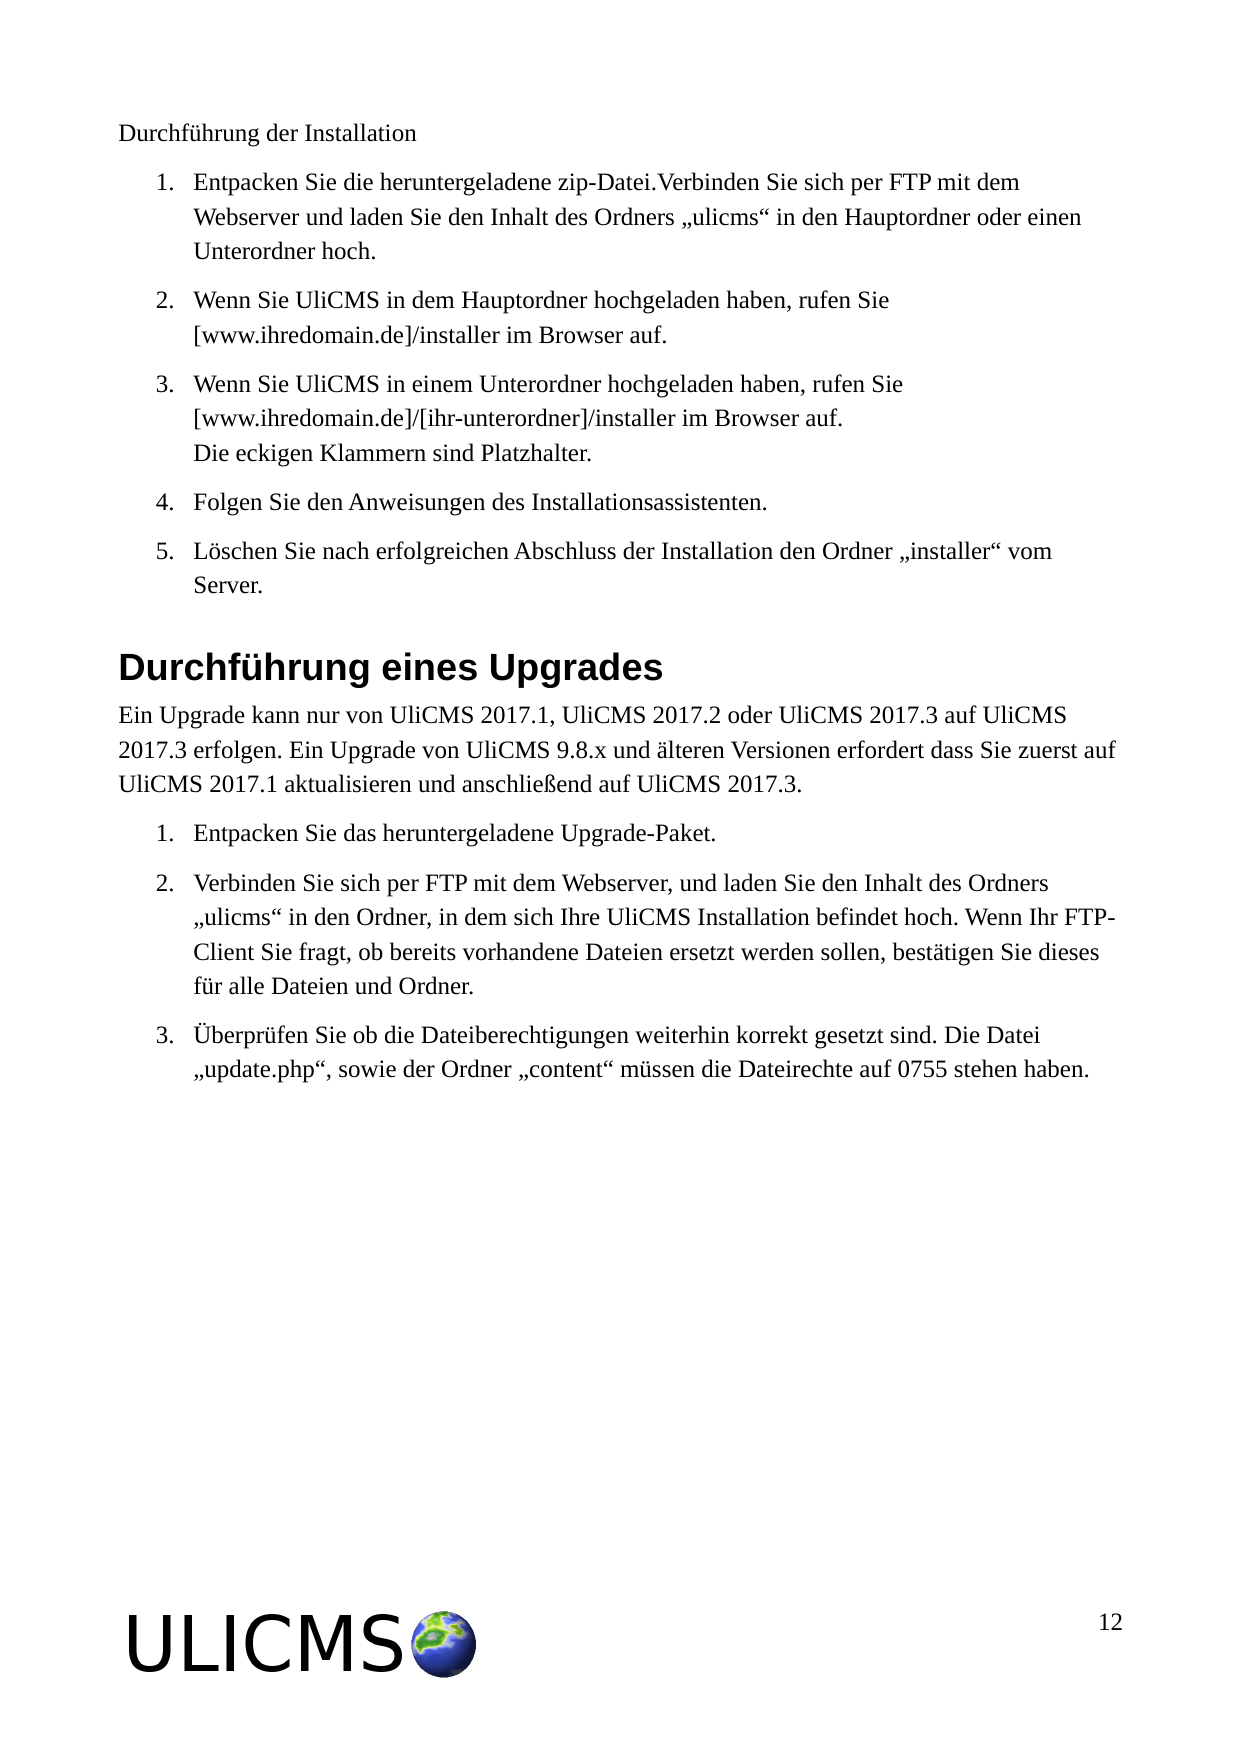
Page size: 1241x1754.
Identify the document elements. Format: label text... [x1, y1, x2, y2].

list Verbinden Sie sich per FTP mit dem Webserver, und laden Sie den Inhalt des Ordners „ulicms“ in den Ordner, in dem sich Ihre UliCMS Installation befindet hoch. Wenn Ihr FTP-Client Sie fragt, ob bereits vorhandene Dateien ersetzt werden sollen, bestätigen Sie dieses für alle Dateien und Ordner. [156, 868, 1123, 1000]
list Entpacken Sie die heruntergeladene zip-Datei.Verbinden Sie sich per FTP mit dem Webserver und laden Sie den Inhalt des Ordners „ulicms“ in den Hauptordner oder einen Unterordner hoch. [156, 167, 1123, 265]
list Löschen Sie nach erfolgreichen Abschluss der Installation den Ordner „installer“ vom Server. [156, 536, 1123, 599]
list Wenn Sie UliCMS in einem Unterordner hochgeladen haben, rufen Sie [www.ihredomain.de]/[ihr-unterordner]/installer im Browser auf. Die eckigen Klammern sind Platzhalter. [156, 369, 1123, 466]
text Ein Upgrade kann nur von UliCMS 2017.1, UliCMS 2017.2 oder UliCMS 2017.3 auf UliCMS 2017.3 erfolgen. Ein Upgrade von UliCMS 9.8.x und älteren Versionen erfordert dass Sie zuerst auf UliCMS 2017.1 aktualisieren und anschließend auf UliCMS 2017.3. [118, 701, 1123, 798]
list Überprüfen Sie ob die Dateiberechtigungen weiterhin korrekt gesetzt sind. Die Datei „update.php“, sowie der Ordner „content“ müssen die Dateirechte auf 0755 stehen haben. [156, 1020, 1123, 1083]
picture [118, 1607, 479, 1681]
list Folgen Sie den Anweisungen des Installationsassistenten. [156, 487, 1123, 516]
list Entpacken Sie das heruntergeladene Upgrade-Paket. [156, 818, 1123, 847]
list Wenn Sie UliCMS in dem Hauptordner hochgeladen haben, rufen Sie [www.ihredomain.de]/installer im Browser auf. [156, 285, 1123, 348]
